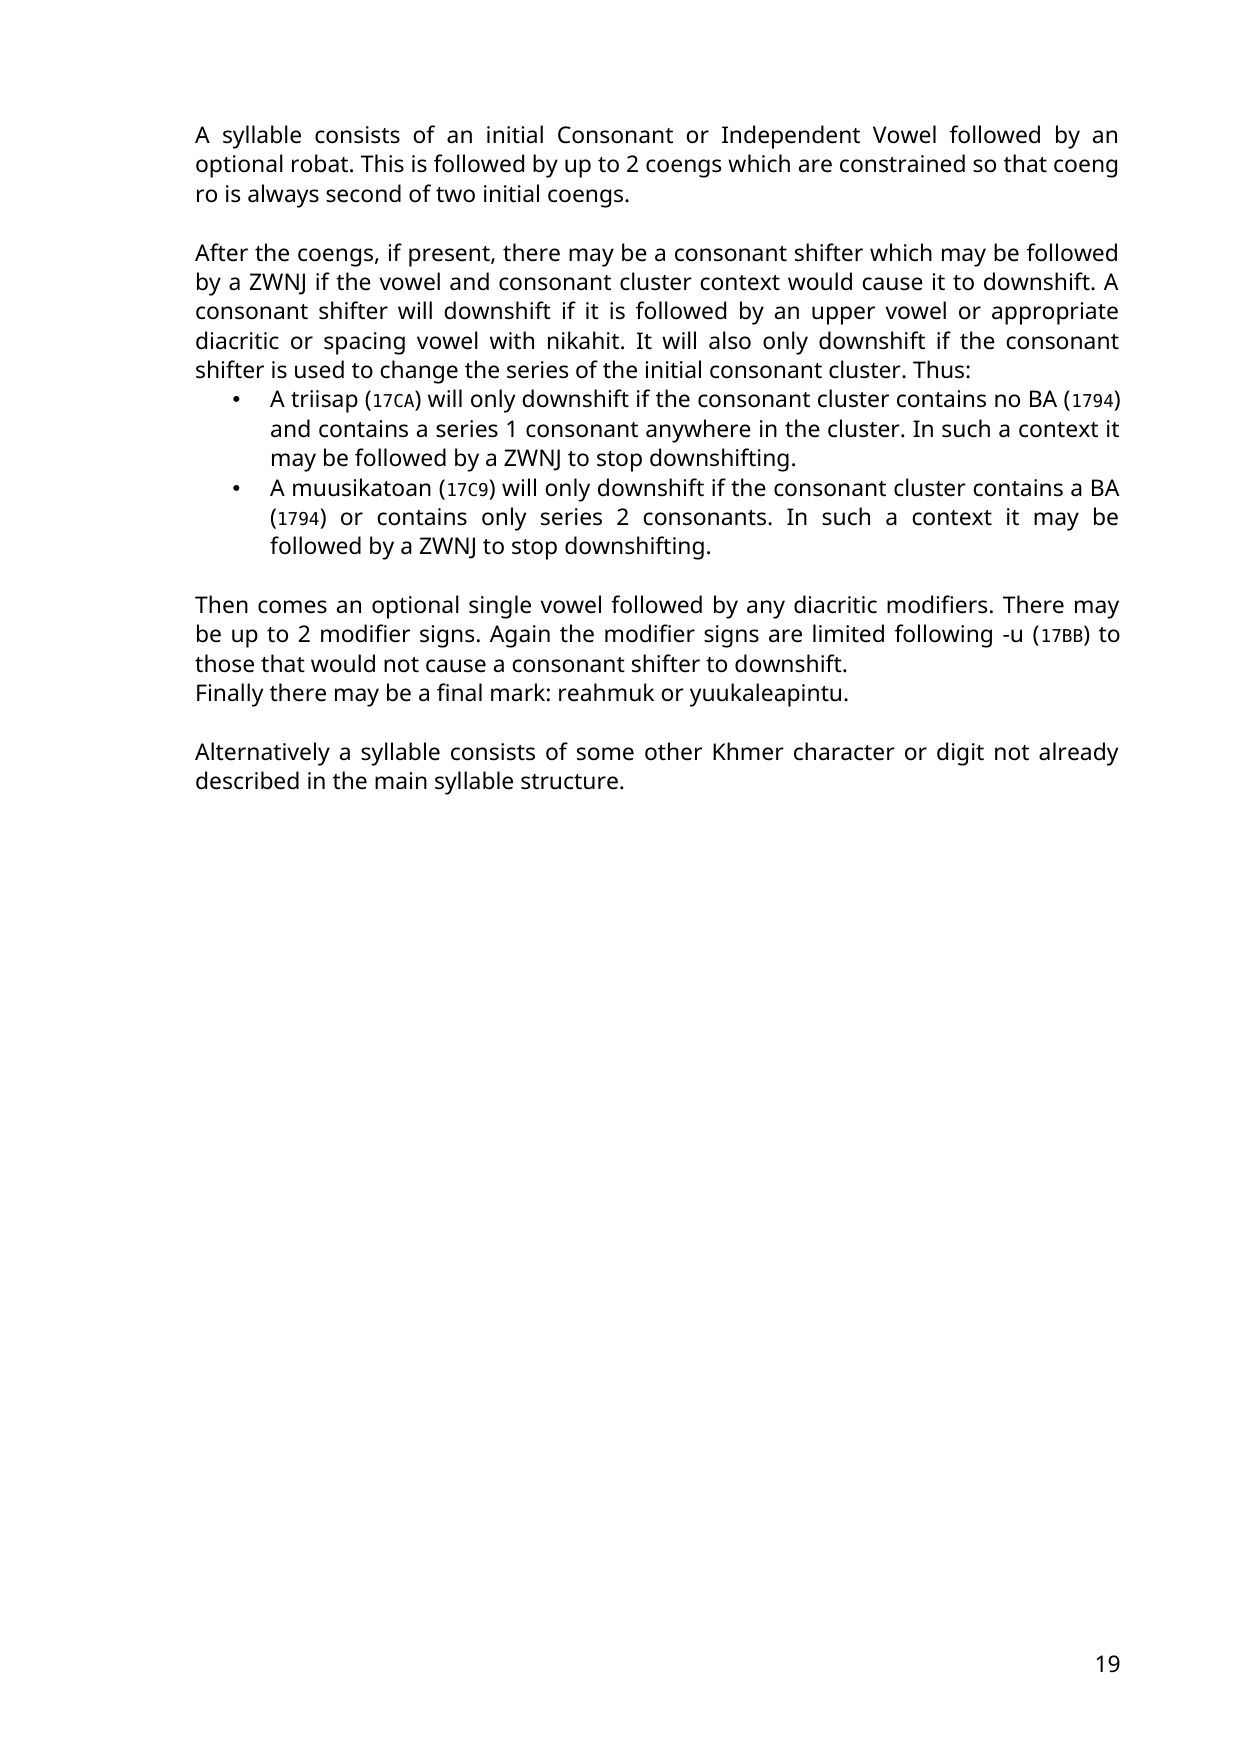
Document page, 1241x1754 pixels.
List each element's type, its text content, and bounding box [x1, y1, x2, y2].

text Alternatively a syllable consists of some other Khmer character or digit not already described in the main syllable structure. [195, 737, 1121, 796]
text Finally there may be a final mark: reahmuk or yuukaleapintu. [195, 678, 1121, 707]
text Then comes an optional single vowel followed by any diacritic modifiers. There may be up to 2 modifier signs. Again the modifier signs are limited following -u (17BB) to those that would not cause a consonant shifter to downshift. [195, 590, 1121, 678]
text A syllable consists of an initial Consonant or Independent Vowel followed by an optional robat. This is followed by up to 2 coengs which are constrained so that coeng ro is always second of two initial coengs. [195, 120, 1121, 208]
list A triisap (17CA) will only downshift if the consonant cluster contains no BA (1794) and contains a series 1 consonant anywhere in the cluster. In such a context it may be followed by a ZWNJ to stop downshifting. [232, 384, 1121, 472]
text After the coengs, if present, there may be a consonant shifter which may be followed by a ZWNJ if the vowel and consonant cluster context would cause it to downshift. A consonant shifter will downshift if it is followed by an upper vowel or appropriate diacritic or spacing vowel with nikahit. It will also only downshift if the consonant shifter is used to change the series of the initial consonant cluster. Thus: [195, 237, 1121, 384]
list A muusikatoan (17C9) will only downshift if the consonant cluster contains a BA (1794) or contains only series 2 consonants. In such a context it may be followed by a ZWNJ to stop downshifting. [232, 472, 1121, 561]
